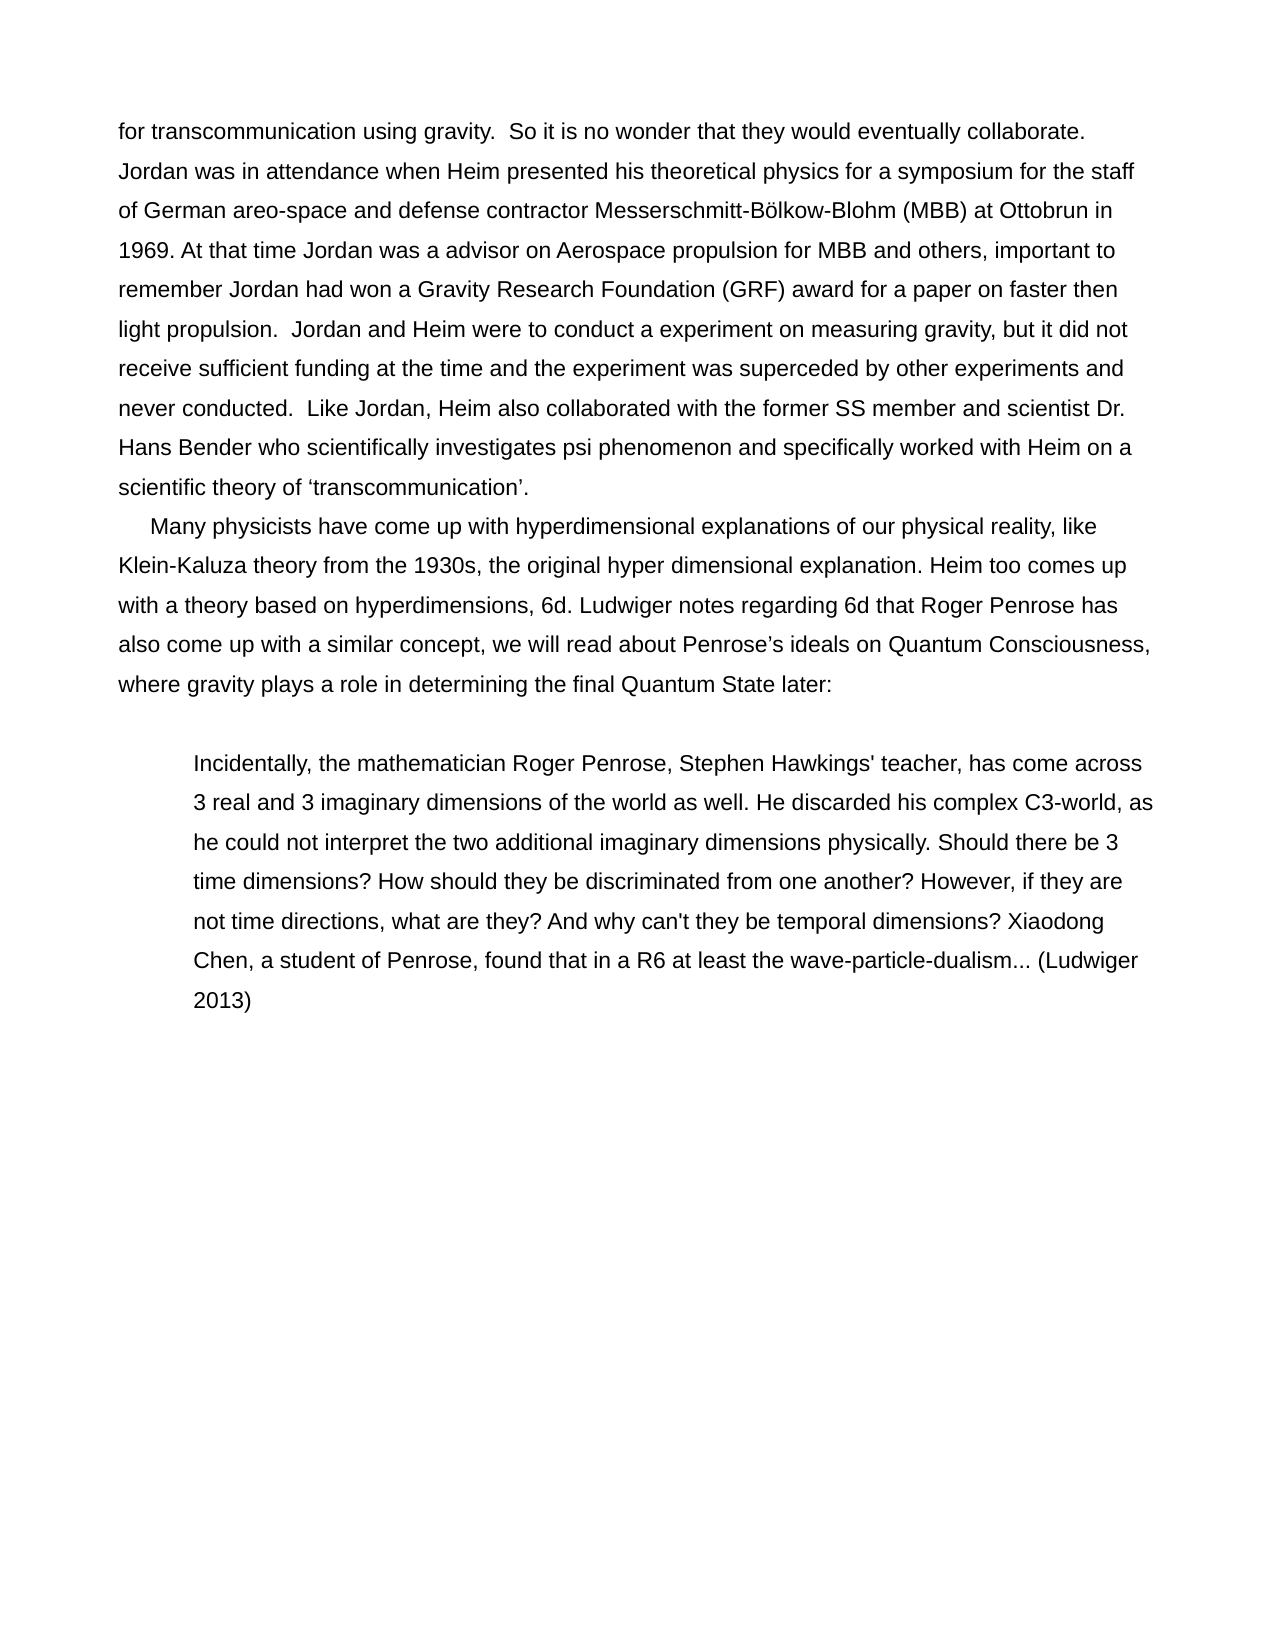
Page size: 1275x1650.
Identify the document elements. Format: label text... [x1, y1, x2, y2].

text for transcommunication using gravity. So it is no wonder that they would eventually collaborate. Jordan was in attendance when Heim presented his theoretical physics for a symposium for the staff of German areo-space and defense contractor Messerschmitt-Bölkow-Blohm (MBB) at Ottobrun in 1969. At that time Jordan was a advisor on Aerospace propulsion for MBB and others, important to remember Jordan had won a Gravity Research Foundation (GRF) award for a paper on faster then light propulsion. Jordan and Heim were to conduct a experiment on measuring gravity, but it did not receive sufficient funding at the time and the experiment was superceded by other experiments and never conducted. Like Jordan, Heim also collaborated with the former SS member and scientist Dr. Hans Bender who scientifically investigates psi phenomenon and specifically worked with Heim on a scientific theory of ‘transcommunication’. [118, 118, 1157, 500]
text Many physicists have come up with hyperdimensional explanations of our physical reality, like Klein-Kaluza theory from the 1930s, the original hyper dimensional explanation. Heim too comes up with a theory based on hyperdimensions, 6d. Ludwiger notes regarding 6d that Roger Penrose has also come up with a similar concept, we will read about Penrose’s ideals on Quantum Consciousness, where gravity plays a role in determining the final Quantum State later: [118, 513, 1157, 697]
text Incidentally, the mathematician Roger Penrose, Stephen Hawkings' teacher, has come across 3 real and 3 imaginary dimensions of the world as well. He discarded his complex C3-world, as he could not interpret the two additional imaginary dimensions physically. Should there be 3 time dimensions? How should they be discriminated from one another? However, if they are not time directions, what are they? And why can't they be temporal dimensions? Xiaodong Chen, a student of Penrose, found that in a R6 at least the wave-particle-dualism... (Ludwiger 2013) [193, 750, 1157, 1013]
